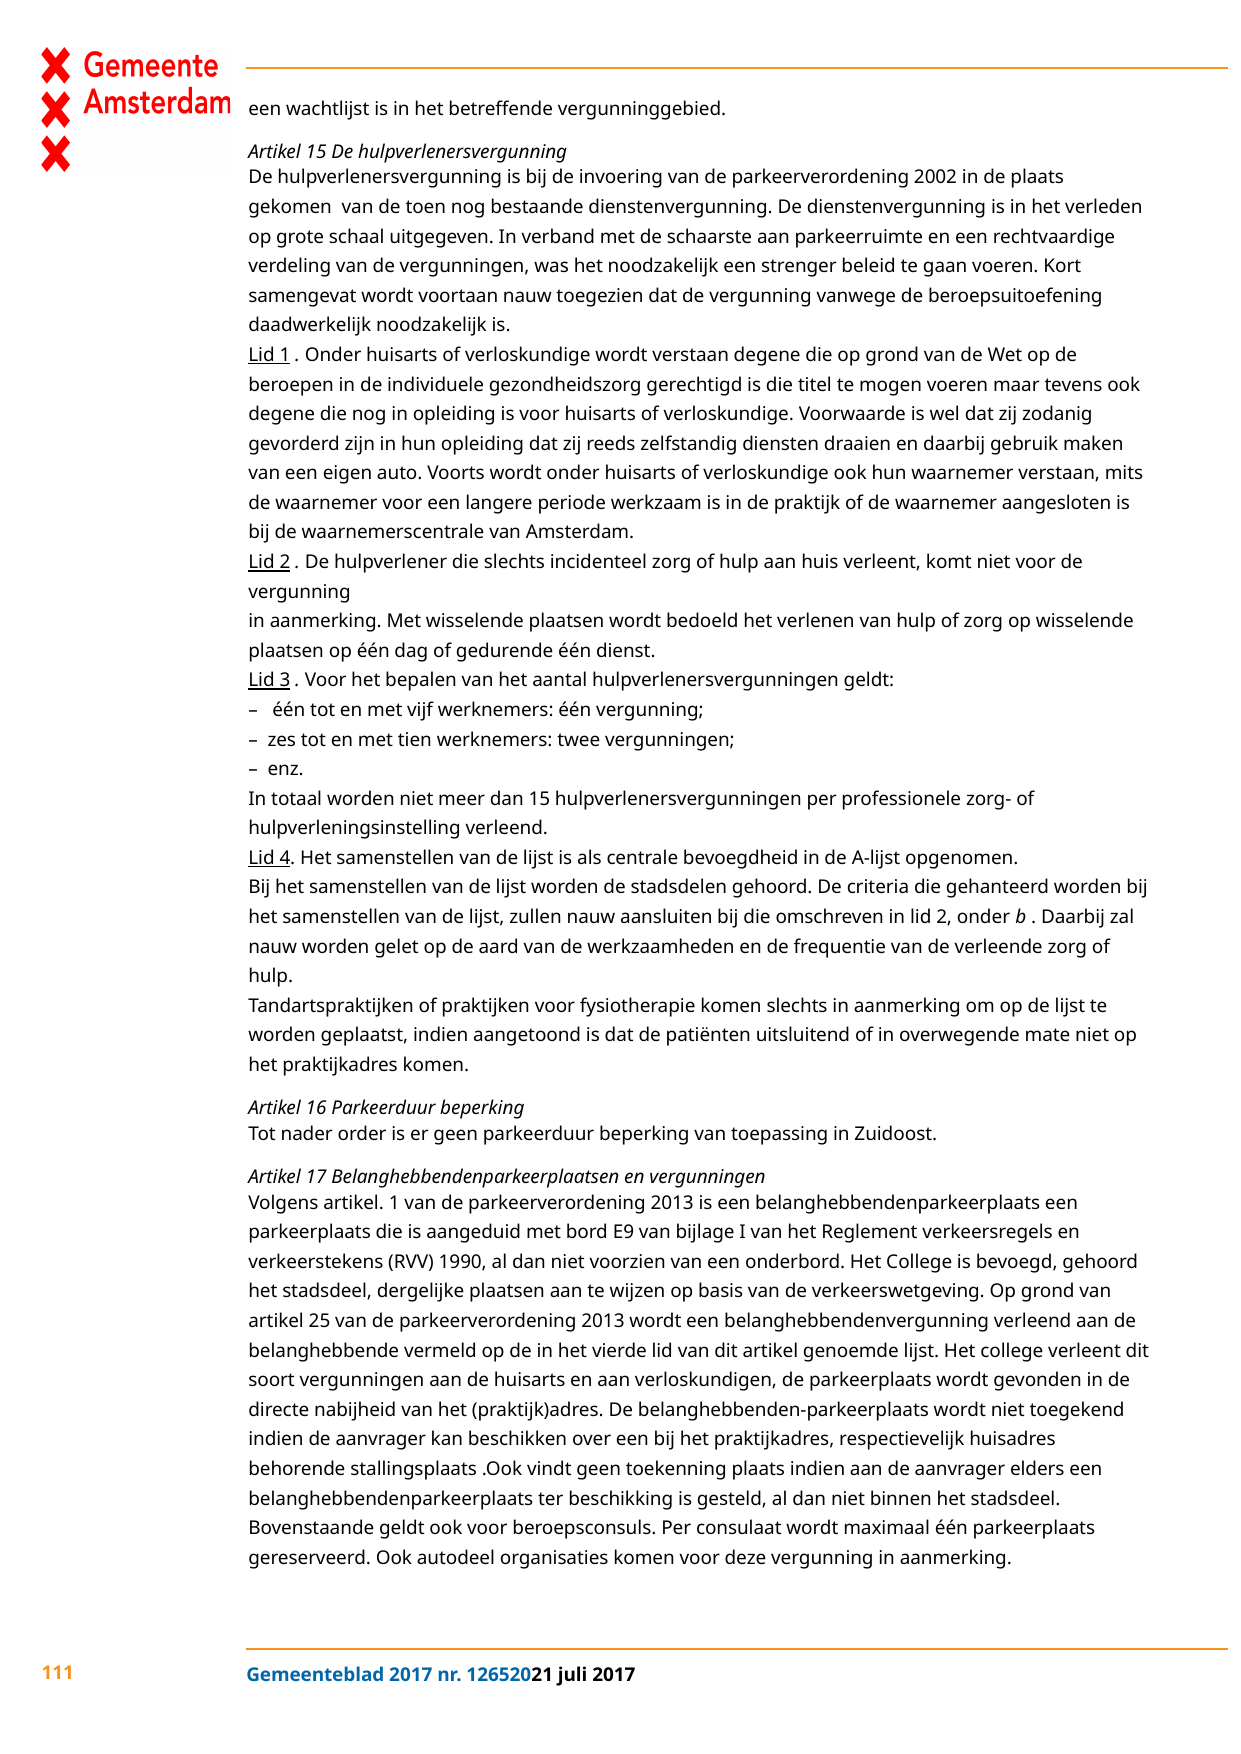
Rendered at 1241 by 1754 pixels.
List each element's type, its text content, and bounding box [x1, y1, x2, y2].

text Lid 2 . De hulpverlener die slechts incidenteel zorg of hulp aan huis verleent, komt niet voor de vergunning [248, 548, 1152, 603]
text In totaal worden niet meer dan 15 hulpverlenersvergunningen per professionele zorg- of [248, 785, 1152, 811]
text hulpverleningsinstelling verleend. [248, 814, 1152, 840]
text Artikel 15 De hulpverlenersvergunning [248, 138, 1152, 164]
text Volgens artikel. 1 van de parkeerverordening 2013 is een belanghebbendenparkeerplaats een parkeerplaats die is aangeduid met bord E9 van bijlage I van het Reglement verkeersregels en verkeerstekens (RVV) 1990, al dan niet voorzien van een onderbord. Het College is bevoegd, gehoord het stadsdeel, dergelijke plaatsen aan te wijzen op basis van de verkeerswetgeving. Op grond van artikel 25 van de parkeerverordening 2013 wordt een belanghebbendenvergunning verleend aan de belanghebbende vermeld op de in het vierde lid van dit artikel genoemde lijst. Het college verleent dit soort vergunningen aan de huisarts en aan verloskundigen, de parkeerplaats wordt gevonden in de directe nabijheid van het (praktijk)adres. De belanghebbenden-parkeerplaats wordt niet toegekend indien de aanvrager kan beschikken over een bij het praktijkadres, respectievelijk huisadres behorende stallingsplaats .Ook vindt geen toekenning plaats indien aan de aanvrager elders een belanghebbendenparkeerplaats ter beschikking is gesteld, al dan niet binnen het stadsdeel. Bovenstaande geldt ook voor beroepsconsuls. Per consulaat wordt maximaal één parkeerplaats gereserveerd. Ook autodeel organisaties komen voor deze vergunning in aanmerking. [248, 1189, 1152, 1569]
text plaatsen op één dag of gedurende één dienst. [248, 637, 1152, 663]
text – zes tot en met tien werknemers: twee vergunningen; [248, 726, 1152, 751]
text in aanmerking. Met wisselende plaatsen wordt bedoeld het verlenen van hulp of zorg op wisselende [248, 607, 1152, 633]
text Tandartspraktijken of praktijken voor fysiotherapie komen slechts in aanmerking om op de lijst te worden geplaatst, indien aangetoond is dat de patiënten uitsluitend of in overwegende mate niet op het praktijkadres komen. [248, 992, 1152, 1077]
text De hulpverlenersvergunning is bij de invoering van de parkeerverordening 2002 in de plaats gekomen van de toen nog bestaande dienstenvergunning. De dienstenvergunning is in het verleden op grote schaal uitgegeven. In verband met de schaarste aan parkeerruimte en een rechtvaardige verdeling van de vergunningen, was het noodzakelijk een strenger beleid te gaan voeren. Kort samengevat wordt voortaan nauw toegezien dat de vergunning vanwege de beroepsuitoefening daadwerkelijk noodzakelijk is. [248, 164, 1152, 337]
text Bij het samenstellen van de lijst worden de stadsdelen gehoord. De criteria die gehanteerd worden bij het samenstellen van de lijst, zullen nauw aansluiten bij die omschreven in lid 2, onder b . Daarbij zal nauw worden gelet op de aard van de werkzaamheden en de frequentie van de verleende zorg of hulp. [248, 874, 1152, 988]
text – één tot en met vijf werknemers: één vergunning; [248, 696, 1152, 722]
text – enz. [248, 755, 1152, 781]
text Artikel 17 Belanghebbendenparkeerplaatsen en vergunningen [248, 1163, 1152, 1189]
picture [41, 47, 231, 172]
text Lid 4. Het samenstellen van de lijst is als centrale bevoegdheid in de A-lijst opgenomen. [248, 844, 1152, 870]
text Tot nader order is er geen parkeerduur beperking van toepassing in Zuidoost. [248, 1120, 1152, 1146]
text een wachtlijst is in het betreffende vergunninggebied. [248, 95, 1152, 121]
text Artikel 16 Parkeerduur beperking [248, 1094, 1152, 1120]
text Lid 1 . Onder huisarts of verloskundige wordt verstaan degene die op grond van de Wet op de beroepen in de individuele gezondheidszorg gerechtigd is die titel te mogen voeren maar tevens ook degene die nog in opleiding is voor huisarts of verloskundige. Voorwaarde is wel dat zij zodanig gevorderd zijn in hun opleiding dat zij reeds zelfstandig diensten draaien en daarbij gebruik maken van een eigen auto. Voorts wordt onder huisarts of verloskundige ook hun waarnemer verstaan, mits de waarnemer voor een langere periode werkzaam is in de praktijk of de waarnemer aangesloten is bij de waarnemerscentrale van Amsterdam. [248, 341, 1152, 544]
text Lid 3 . Voor het bepalen van het aantal hulpverlenersvergunningen geldt: [248, 667, 1152, 692]
